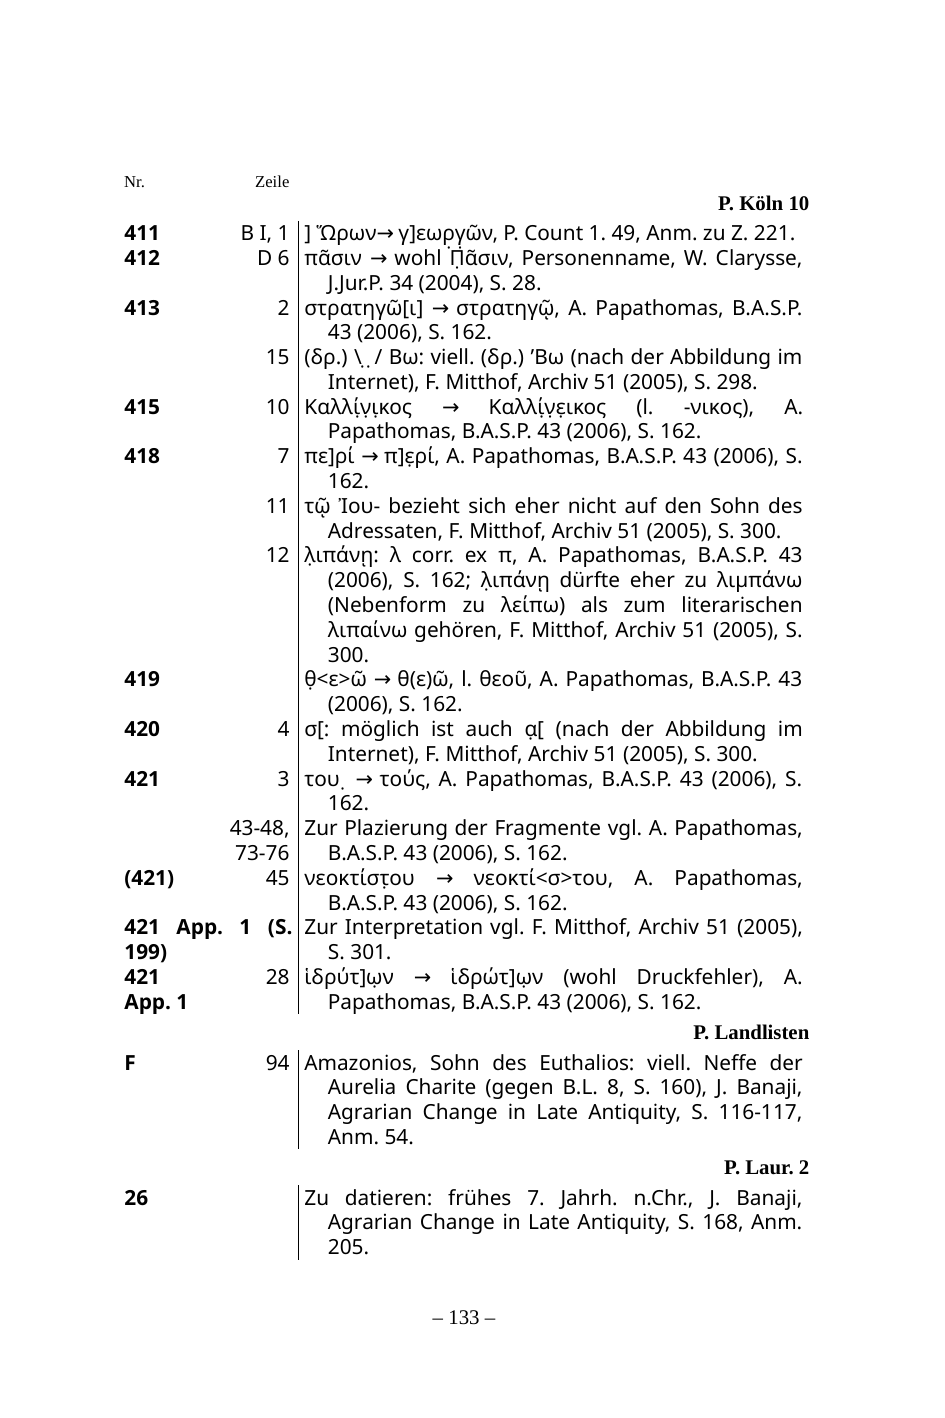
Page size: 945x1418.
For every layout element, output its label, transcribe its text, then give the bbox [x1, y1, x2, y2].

table_cell 7 [207, 444, 298, 493]
table_cell 45 [207, 865, 298, 915]
table_cell 419 [118, 667, 207, 717]
subtitle P. Köln 10 [118, 191, 809, 215]
table_cell του ̣ → τούς, A. Papathomas, B.A.S.P. 43 (2006), S. 162. [299, 766, 809, 816]
table_header 26 [118, 1185, 298, 1259]
subtitle P. Laur. 2 [118, 1155, 809, 1179]
table_header B I, 1 [207, 221, 298, 246]
table_cell 415 [118, 394, 207, 444]
table_header F [118, 1050, 207, 1149]
table_cell Zur Interpretation vgl. F. Mitthof, Archiv 51 (2005), S. 301. [299, 915, 809, 964]
table_cell 28 [207, 965, 298, 1014]
table_cell νεοκτίστ̣ου → νεοκτί<σ>του, A. Papathomas, B.A.S.P. 43 (2006), S. 162. [299, 865, 809, 915]
table_cell Καλλί̣ν̣ι̣κος → Καλλί̣ν̣ε̣ικος (l. -νικος), A. Papathomas, B.A.S.P. 43 (2006), S. 162. [299, 394, 809, 444]
table_cell [207, 667, 298, 717]
table_cell λ̣ιπάνῃ: λ corr. ex π, A. Papathomas, B.A.S.P. 43 (2006), S. 162; λ̣ιπάνῃ dürfte eher zu λιμπάνω (Nebenform zu λείπω) als zum literarischen λιπαίνω gehören, F. Mitthof, Archiv 51 (2005), S. 300. [299, 543, 809, 667]
table_cell πᾶσιν → wohl Π̣ᾶσιν, Personenname, W. Clarysse, J.Jur.P. 34 (2004), S. 28. [299, 246, 809, 295]
table_cell D 6 [207, 246, 298, 295]
table_header Zu datieren: frühes 7. Jahrh. n.Chr., J. Banaji, Agrarian Change in Late Antiquity, S. 168, Anm. 205. [299, 1185, 809, 1259]
table_cell θ̣<ε>ῶ → θ(ε)ῶ, l. θεοῦ, A. Papathomas, B.A.S.P. 43 (2006), S. 162. [299, 667, 809, 717]
table_cell 3 [207, 766, 298, 816]
table_cell (δρ.) \ ̣ ̣/ Βω: viell. (δρ.) ’Βω (nach der Abbildung im Internet), F. Mitthof, Archiv 51 (2005), S. 298. [299, 345, 809, 394]
table_header 411 [118, 221, 207, 246]
table_cell 10 [207, 394, 298, 444]
table_cell 11 [207, 494, 298, 543]
table_cell [118, 543, 207, 667]
table_cell (421) [118, 865, 207, 915]
table_cell 421 App. 1 [118, 965, 207, 1014]
table_cell [118, 345, 207, 394]
table_header 94 [207, 1050, 298, 1149]
table_cell 413 [118, 295, 207, 345]
table_cell 421 [118, 766, 207, 816]
subtitle P. Landlisten [118, 1020, 809, 1044]
table_cell τῷ Ἰου- bezieht sich eher nicht auf den Sohn des Adressaten, F. Mitthof, Archiv 51 (2005), S. 300. [299, 494, 809, 543]
table_cell 43-48, 73-76 [207, 816, 298, 865]
table_cell Zur Plazierung der Fragmente vgl. A. Papathomas, B.A.S.P. 43 (2006), S. 162. [299, 816, 809, 865]
table_cell 420 [118, 717, 207, 766]
table_cell ἱδρύτ]ω̣ν → ἱδρώτ]ω̣ν (wohl Druckfehler), A. Papathomas, B.A.S.P. 43 (2006), S. 162. [299, 965, 809, 1014]
table_cell 2 [207, 295, 298, 345]
table_cell στρατηγῶ[ι] → στρατηγῷ, A. Papathomas, B.A.S.P. 43 (2006), S. 162. [299, 295, 809, 345]
table_cell 12 [207, 543, 298, 667]
table_cell πε]ρί → π]ε̣ρί, A. Papathomas, B.A.S.P. 43 (2006), S. 162. [299, 444, 809, 493]
table_cell 418 [118, 444, 207, 493]
table_cell [118, 816, 207, 865]
table_header ] Ὥρων→ γ]εωρ̣γ̣ῶν, P. Count 1. 49, Anm. zu Z. 221. [299, 221, 809, 246]
table_header Amazonios, Sohn des Euthalios: viell. Neffe der Aurelia Charite (gegen B.L. 8, S. 160), J. Banaji, Agrarian Change in Late Antiquity, S. 116-117, Anm. 54. [299, 1050, 809, 1149]
table_cell 421 App. 1 (S. 199) [118, 915, 298, 964]
table_cell [118, 494, 207, 543]
table_cell 412 [118, 246, 207, 295]
table_cell 15 [207, 345, 298, 394]
table_cell σ[: möglich ist auch α̣[ (nach der Abbildung im Internet), F. Mitthof, Archiv 51 (2005), S. 300. [299, 717, 809, 766]
table_cell 4 [207, 717, 298, 766]
